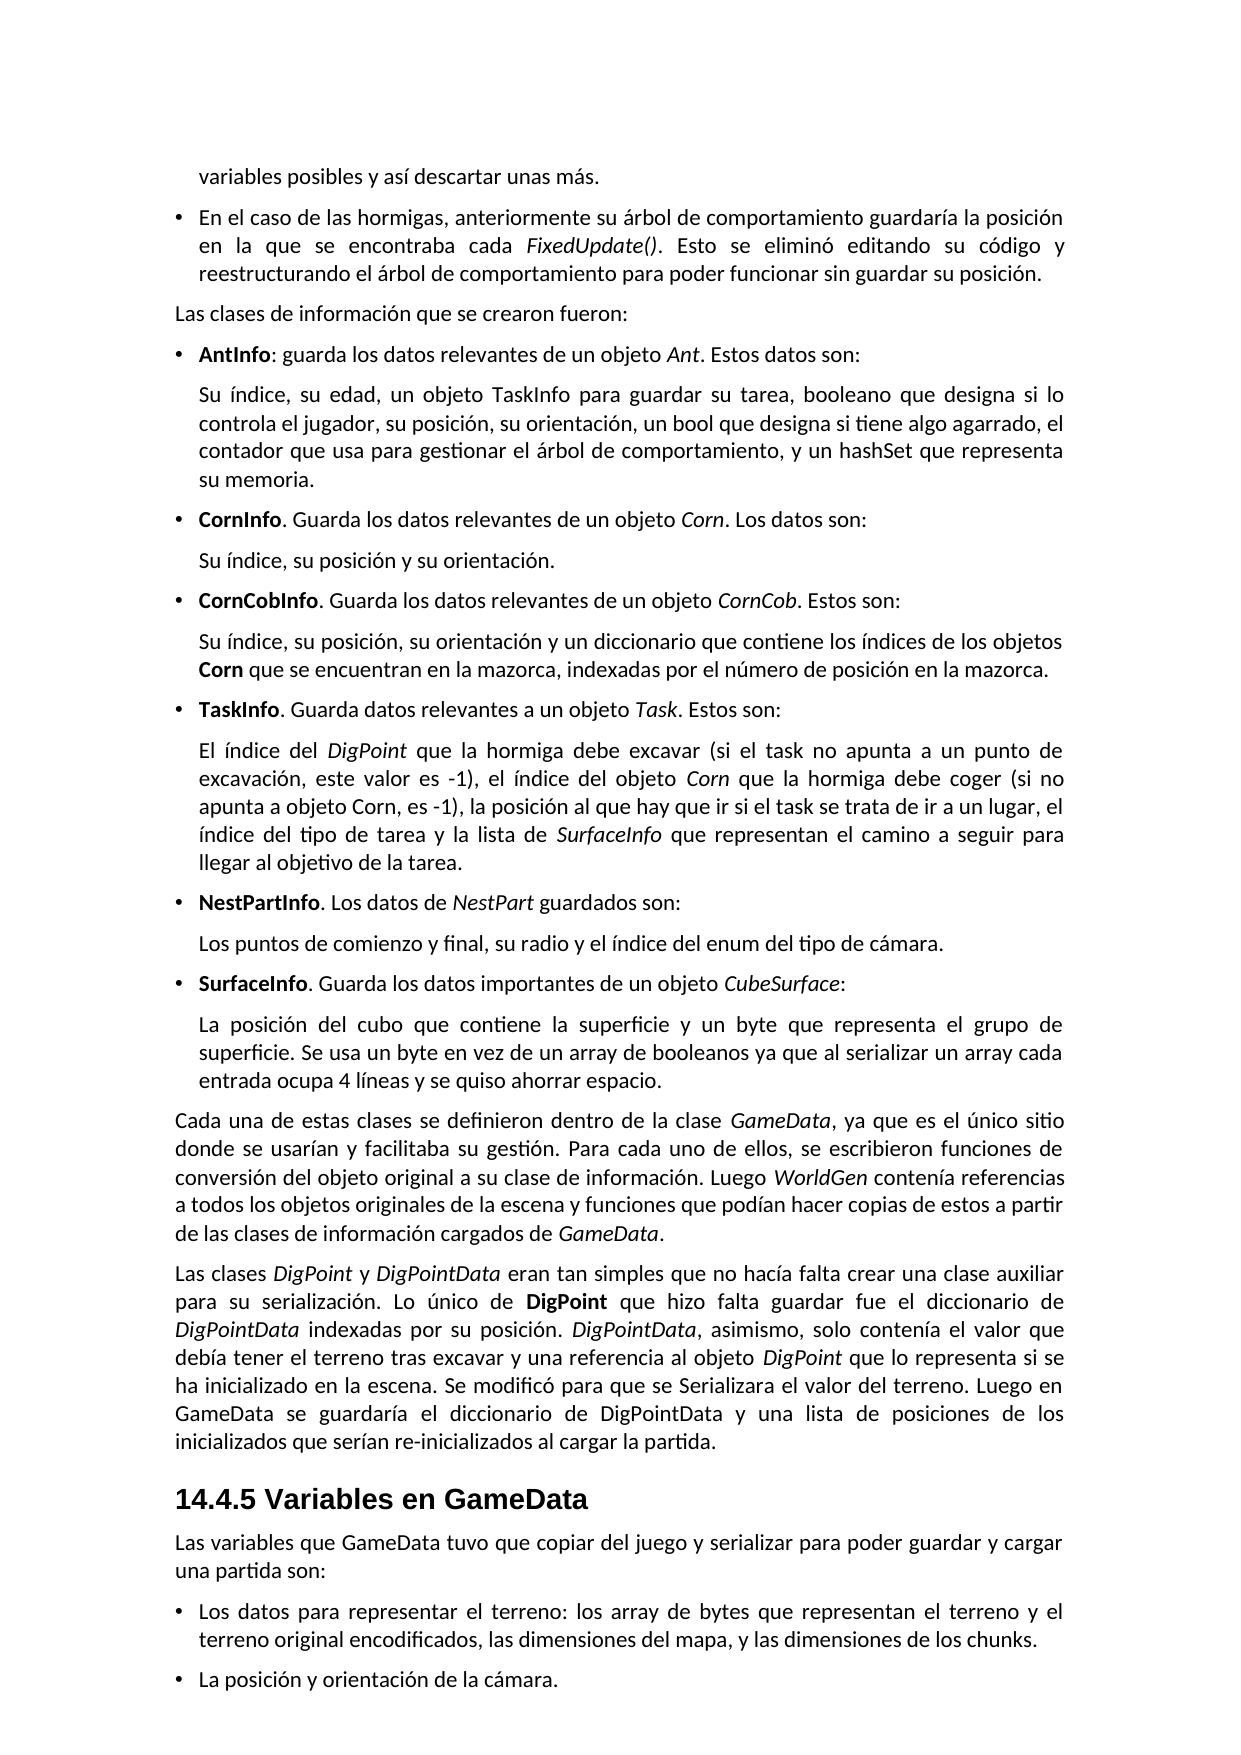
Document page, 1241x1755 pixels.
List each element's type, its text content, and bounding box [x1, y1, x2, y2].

list La posición del cubo que contiene la superficie y un byte que representa el grupo de superficie. Se usa un byte en vez de un array de booleanos ya que al serializar un array cada entrada ocupa 4 líneas y se quiso ahorrar espacio. [175, 1010, 1065, 1094]
text Las clases DigPoint y DigPointData eran tan simples que no hacía falta crear una clase auxiliar para su serialización. Lo único de DigPoint que hizo falta guardar fue el diccionario de DigPointData indexadas por su posición. DigPointData, asimismo, solo contenía el valor que debía tener el terreno tras excavar y una referencia al objeto DigPoint que lo representa si se ha inicializado en la escena. Se modificó para que se Serializara el valor del terreno. Luego en GameData se guardaría el diccionario de DigPointData y una lista de posiciones de los inicializados que serían re-inicializados al cargar la partida. [175, 1259, 1065, 1455]
list En el caso de las hormigas, anteriormente su árbol de comportamiento guardaría la posición en la que se encontraba cada FixedUpdate(). Esto se eliminó editando su código y reestructurando el árbol de comportamiento para poder funcionar sin guardar su posición. [175, 203, 1065, 287]
list Su índice, su posición, su orientación y un diccionario que contiene los índices de los objetos Corn que se encuentran en la mazorca, indexadas por el número de posición en la mazorca. [175, 627, 1065, 683]
list TaskInfo. Guarda datos relevantes a un objeto Task. Estos son: [175, 695, 1065, 723]
list Su índice, su edad, un objeto TaskInfo para guardar su tarea, booleano que designa si lo controla el jugador, su posición, su orientación, un bool que designa si tiene algo agarrado, el contador que usa para gestionar el árbol de comportamiento, y un hashSet que representa su memoria. [175, 381, 1065, 493]
list NestPartInfo. Los datos de NestPart guardados son: [175, 888, 1065, 916]
list AntInfo: guarda los datos relevantes de un objeto Ant. Estos datos son: [175, 340, 1065, 368]
list La posición y orientación de la cámara. [175, 1666, 1065, 1693]
list Los puntos de comienzo y final, su radio y el índice del enum del tipo de cámara. [175, 929, 1065, 957]
list CornInfo. Guarda los datos relevantes de un objeto Corn. Los datos son: [175, 505, 1065, 533]
list CornCobInfo. Guarda los datos relevantes de un objeto CornCob. Estos son: [175, 586, 1065, 614]
text Cada una de estas clases se definieron dentro de la clase GameData, ya que es el único sitio donde se usarían y facilitaba su gestión. Para cada uno de ellos, se escribieron funciones de conversión del objeto original a su clase de información. Luego WorldGen contenía referencias a todos los objetos originales de la escena y funciones que podían hacer copias de estos a partir de las clases de información cargados de GameData. [175, 1107, 1065, 1247]
text Las clases de información que se crearon fueron: [175, 299, 1065, 328]
list variables posibles y así descartar unas más. [175, 162, 1065, 191]
list Los datos para representar el terreno: los array de bytes que representan el terreno y el terreno original encodificados, las dimensiones del mapa, y las dimensiones de los chunks. [175, 1597, 1065, 1653]
text Las variables que GameData tuvo que copiar del juego y serializar para poder guardar y cargar una partida son: [175, 1528, 1065, 1584]
list El índice del DigPoint que la hormiga debe excavar (si el task no apunta a un punto de excavación, este valor es -1), el índice del objeto Corn que la hormiga debe coger (si no apunta a objeto Corn, es -1), la posición al que hay que ir si el task se trata de ir a un lugar, el índice del tipo de tarea y la lista de SurfaceInfo que representan el camino a seguir para llegar al objetivo de la tarea. [175, 736, 1065, 876]
subtitle Variables en GameData [175, 1482, 1065, 1516]
list Su índice, su posición y su orientación. [175, 546, 1065, 574]
list SurfaceInfo. Guarda los datos importantes de un objeto CubeSurface: [175, 969, 1065, 997]
